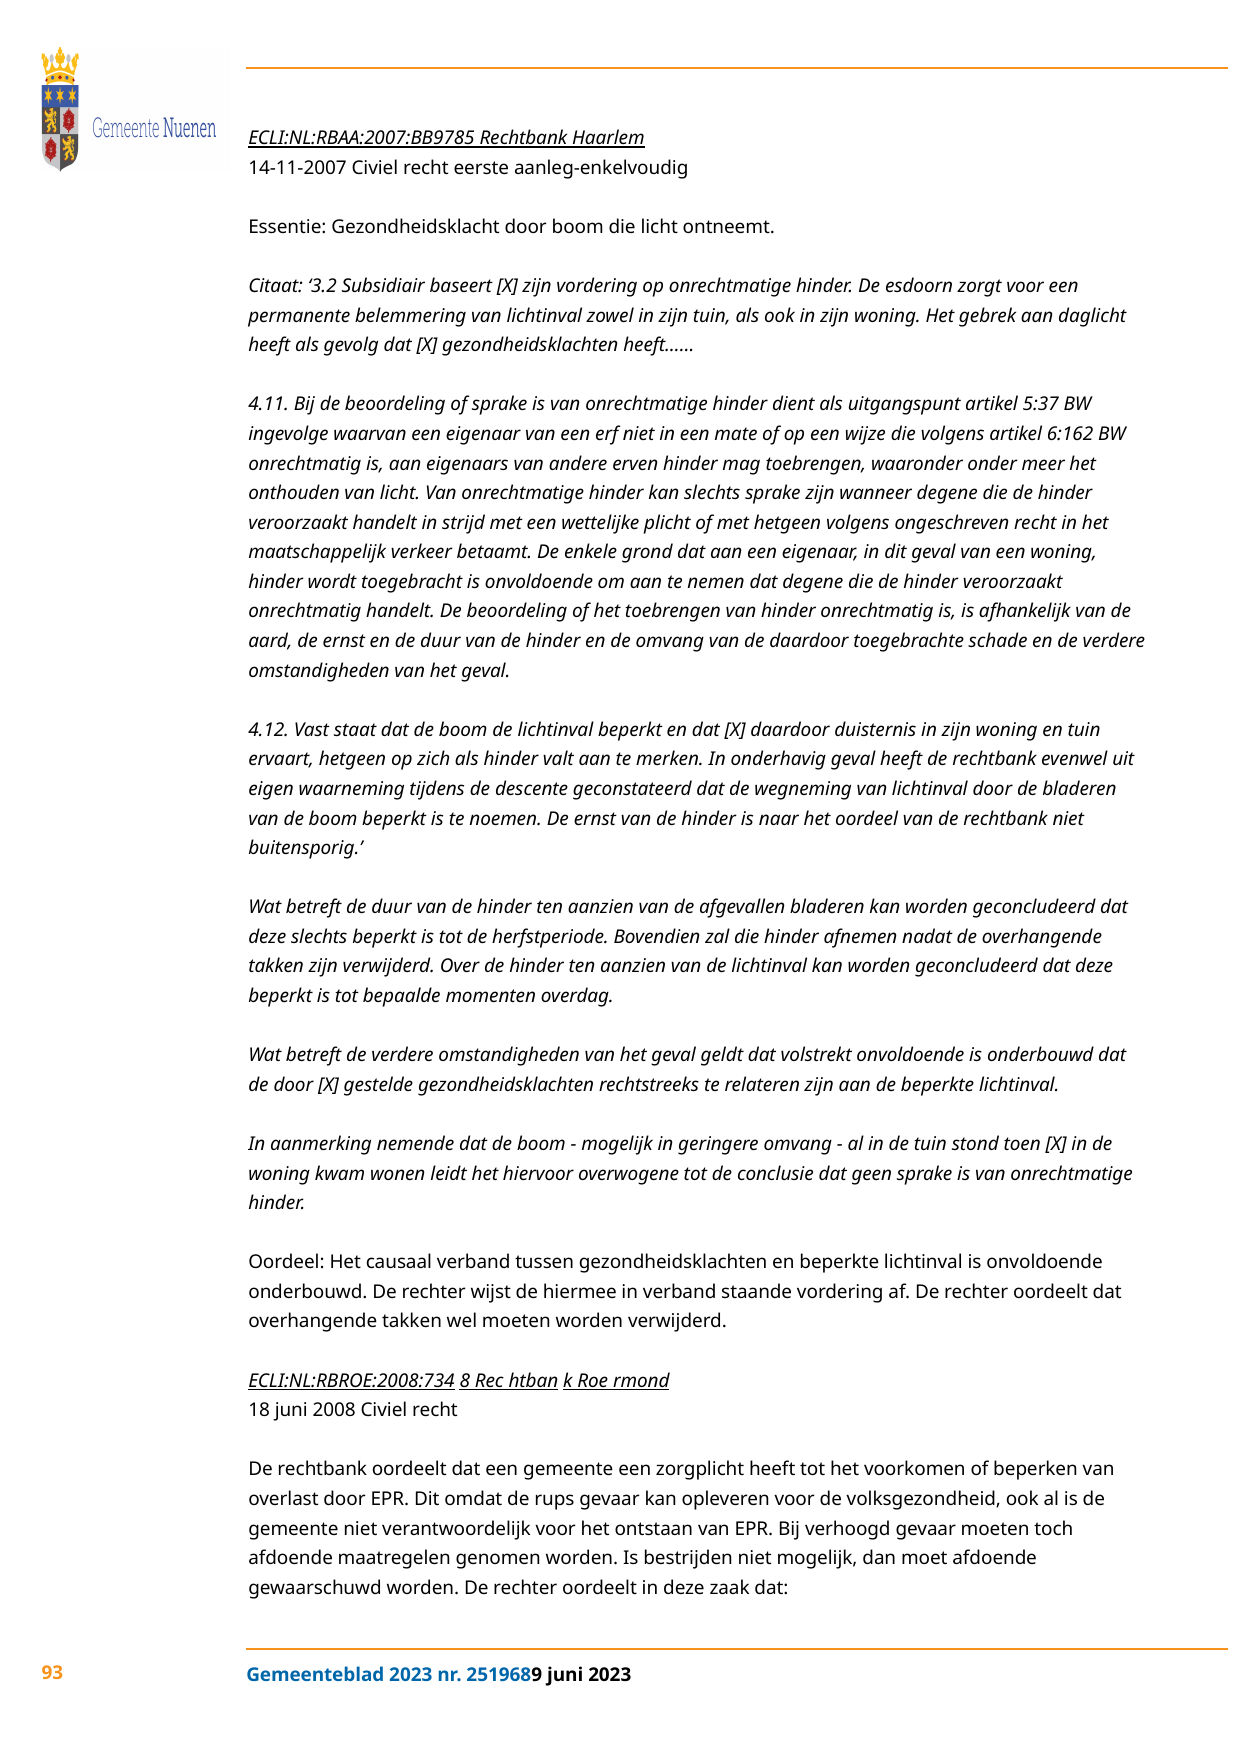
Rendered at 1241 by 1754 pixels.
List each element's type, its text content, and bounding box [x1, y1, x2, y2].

text ECLI:NL:RBAA:2007:BB9785 Rechtbank Haarlem [248, 124, 1152, 150]
text 4.12. Vast staat dat de boom de lichtinval beperkt en dat [X] daardoor duisternis in zijn woning en tuin ervaart, hetgeen op zich als hinder valt aan te merken. In onderhavig geval heeft de rechtbank evenwel uit eigen waarneming tijdens de descente geconstateerd dat de wegneming van lichtinval door de bladeren van de boom beperkt is te noemen. De ernst van de hinder is naar het oordeel van de rechtbank niet buitensporig.’ [248, 716, 1152, 860]
text Wat betreft de verdere omstandigheden van het geval geldt dat volstrekt onvoldoende is onderbouwd dat de door [X] gestelde gezondheidsklachten rechtstreeks te relateren zijn aan de beperkte lichtinval. [248, 1041, 1152, 1097]
text Wat betreft de duur van de hinder ten aanzien van de afgevallen bladeren kan worden geconcludeerd dat deze slechts beperkt is tot de herfstperiode. Bovendien zal die hinder afnemen nadat de overhangende takken zijn verwijderd. Over de hinder ten aanzien van de lichtinval kan worden geconcludeerd dat deze beperkt is tot bepaalde momenten overdag. [248, 893, 1152, 1008]
text 14-11-2007 Civiel recht eerste aanleg-enkelvoudig [248, 154, 1152, 180]
text Oordeel: Het causaal verband tussen gezondheidsklachten en beperkte lichtinval is onvoldoende onderbouwd. De rechter wijst de hiermee in verband staande vordering af. De rechter oordeelt dat overhangende takken wel moeten worden verwijderd. [248, 1248, 1152, 1333]
text 18 juni 2008 Civiel recht [248, 1396, 1152, 1422]
picture [41, 47, 231, 172]
text In aanmerking nemende dat de boom - mogelijk in geringere omvang - al in de tuin stond toen [X] in de woning kwam wonen leidt het hiervoor overwogene tot de conclusie dat geen sprake is van onrechtmatige hinder. [248, 1130, 1152, 1215]
text 4.11. Bij de beoordeling of sprake is van onrechtmatige hinder dient als uitgangspunt artikel 5:37 BW ingevolge waarvan een eigenaar van een erf niet in een mate of op een wijze die volgens artikel 6:162 BW onrechtmatig is, aan eigenaars van andere erven hinder mag toebrengen, waaronder onder meer het onthouden van licht. Van onrechtmatige hinder kan slechts sprake zijn wanneer degene die de hinder veroorzaakt handelt in strijd met een wettelijke plicht of met hetgeen volgens ongeschreven recht in het maatschappelijk verkeer betaamt. De enkele grond dat aan een eigenaar, in dit geval van een woning, hinder wordt toegebracht is onvoldoende om aan te nemen dat degene die de hinder veroorzaakt onrechtmatig handelt. De beoordeling of het toebrengen van hinder onrechtmatig is, is afhankelijk van de aard, de ernst en de duur van de hinder en de omvang van de daardoor toegebrachte schade en de verdere omstandigheden van het geval. [248, 391, 1152, 683]
text Essentie: Gezondheidsklacht door boom die licht ontneemt. [248, 213, 1152, 239]
text De rechtbank oordeelt dat een gemeente een zorgplicht heeft tot het voorkomen of beperken van overlast door EPR. Dit omdat de rups gevaar kan opleveren voor de volksgezondheid, ook al is de gemeente niet verantwoordelijk voor het ontstaan van EPR. Bij verhoogd gevaar moeten toch afdoende maatregelen genomen worden. Is bestrijden niet mogelijk, dan moet afdoende gewaarschuwd worden. De rechter oordeelt in deze zaak dat: [248, 1456, 1152, 1600]
text ECLI:NL:RBROE:2008:734 8 Rec htban k Roe rmond [248, 1367, 1152, 1393]
text Citaat: ‘3.2 Subsidiair baseert [X] zijn vordering op onrechtmatige hinder. De esdoorn zorgt voor een permanente belemmering van lichtinval zowel in zijn tuin, als ook in zijn woning. Het gebrek aan daglicht heeft als gevolg dat [X] gezondheidsklachten heeft…… [248, 272, 1152, 357]
